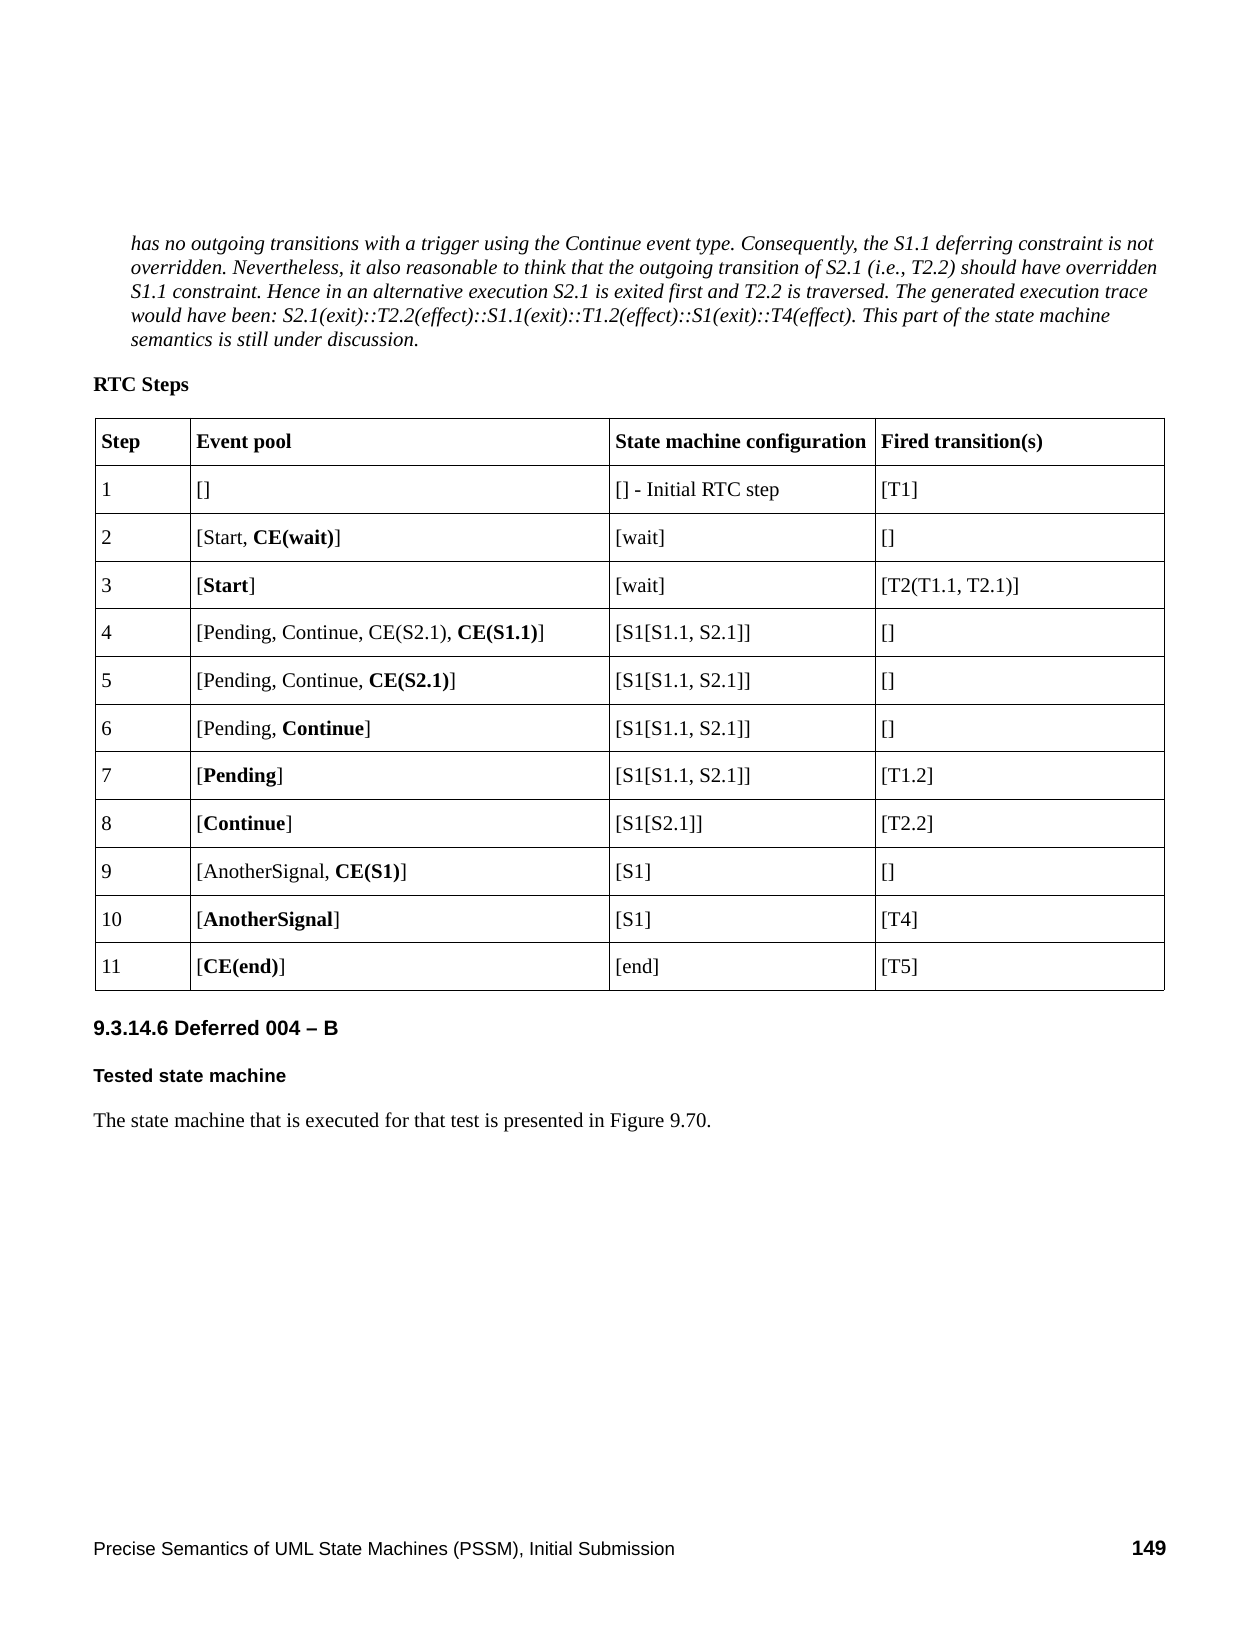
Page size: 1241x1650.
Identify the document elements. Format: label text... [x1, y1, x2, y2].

table_cell 2 [96, 514, 190, 561]
table_cell [Start, CE(wait)] [191, 514, 609, 561]
subtitle Deferred 004 – B [93, 1015, 1164, 1040]
table_cell [T1] [876, 466, 1164, 513]
table_cell [S1[S1.1, S2.1]] [610, 609, 875, 656]
table_cell [] - Initial RTC step [610, 466, 875, 513]
table_cell [S1[S1.1, S2.1]] [610, 657, 875, 704]
table_cell 8 [96, 800, 190, 847]
table_cell 9 [96, 848, 190, 894]
table_cell [S1[S1.1, S2.1]] [610, 705, 875, 751]
table_cell [Start] [191, 562, 609, 608]
table_cell [T5] [876, 943, 1164, 990]
text RTC Steps [93, 372, 1164, 396]
table_cell 10 [96, 896, 190, 942]
table_header Fired transition(s) [876, 419, 1164, 465]
table_cell [Pending, Continue, CE(S2.1)] [191, 657, 609, 704]
text has no outgoing transitions with a trigger using the Continue event type. Consequently, the S1.1 deferring constraint is not overridden. Nevertheless, it also reasonable to think that the outgoing transition of S2.1 (i.e., T2.2) should have overridden S1.1 constraint. Hence in an alternative execution S2.1 is exited first and T2.2 is traversed. The generated execution trace would have been: S2.1(exit)::T2.2(effect)::S1.1(exit)::T1.2(effect)::S1(exit)::T4(effect). This part of the state machine semantics is still under discussion. [131, 231, 1164, 351]
table_cell [end] [610, 943, 875, 990]
table_cell [T4] [876, 896, 1164, 942]
table_cell [] [876, 848, 1164, 894]
table_cell [] [191, 466, 609, 513]
table_cell [T1.2] [876, 752, 1164, 799]
table_cell [wait] [610, 514, 875, 561]
table_cell [Pending] [191, 752, 609, 799]
table_header State machine configuration [610, 419, 875, 465]
table_cell [] [876, 514, 1164, 561]
table_cell [T2(T1.1, T2.1)] [876, 562, 1164, 608]
table_cell [] [876, 657, 1164, 704]
table_cell 6 [96, 705, 190, 751]
table_cell [Pending, Continue] [191, 705, 609, 751]
table_cell [Continue] [191, 800, 609, 847]
text The state machine that is executed for that test is presented in Figure 9.70. [93, 1108, 1164, 1132]
table_cell 4 [96, 609, 190, 656]
table_cell 1 [96, 466, 190, 513]
table_cell 5 [96, 657, 190, 704]
table_cell [AnotherSignal, CE(S1)] [191, 848, 609, 894]
table_cell [Pending, Continue, CE(S2.1), CE(S1.1)] [191, 609, 609, 656]
table_cell [] [876, 609, 1164, 656]
table_cell [CE(end)] [191, 943, 609, 990]
table_cell [S1[S2.1]] [610, 800, 875, 847]
table_cell [T2.2] [876, 800, 1164, 847]
table_header Step [96, 419, 190, 465]
table_cell [S1] [610, 896, 875, 942]
table_cell [] [876, 705, 1164, 751]
table_cell [AnotherSignal] [191, 896, 609, 942]
table_cell [wait] [610, 562, 875, 608]
subtitle Tested state machine [93, 1065, 1164, 1087]
table_cell [S1] [610, 848, 875, 894]
table_cell [S1[S1.1, S2.1]] [610, 752, 875, 799]
table_cell 11 [96, 943, 190, 990]
table_cell 7 [96, 752, 190, 799]
table_cell 3 [96, 562, 190, 608]
table_header Event pool [191, 419, 609, 465]
